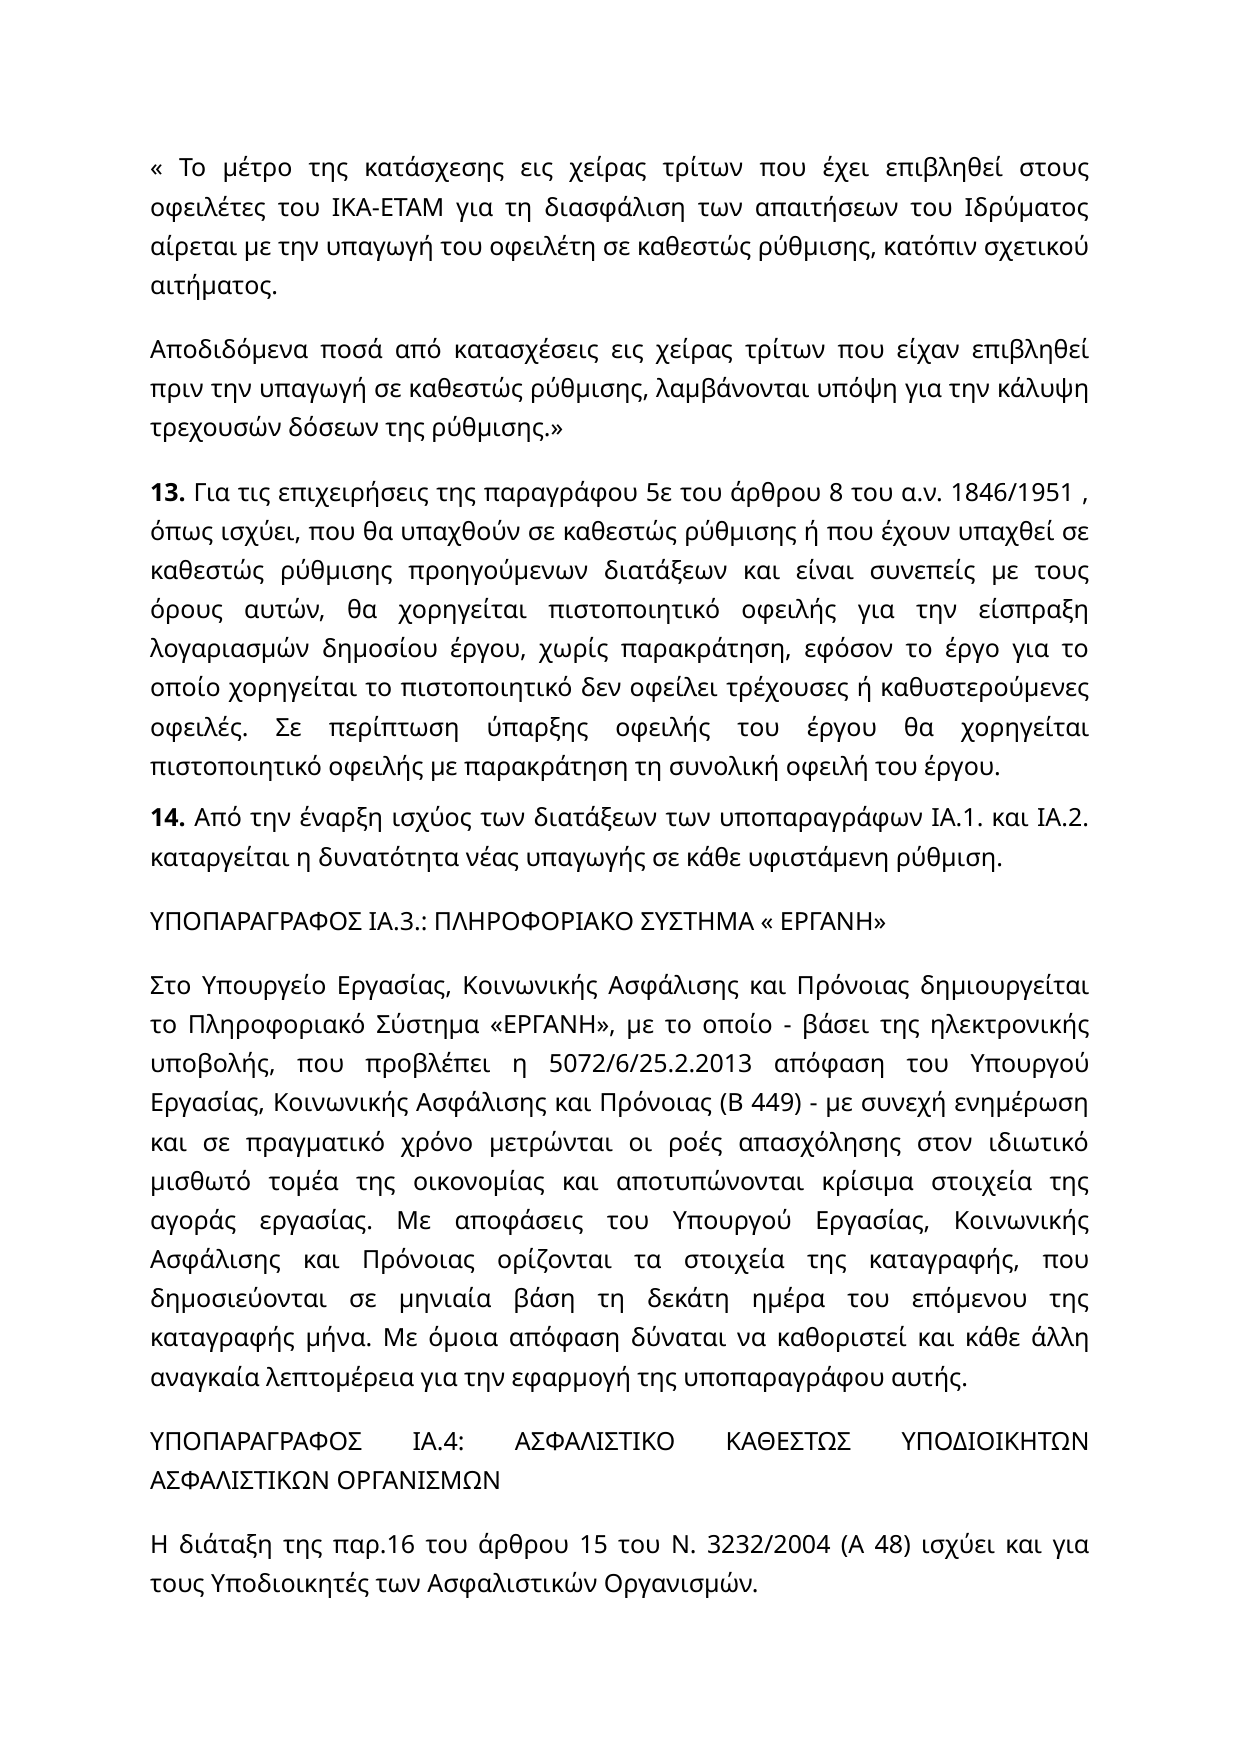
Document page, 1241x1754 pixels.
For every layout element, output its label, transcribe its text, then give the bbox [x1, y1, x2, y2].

text ΥΠΟΠΑΡΑΓΡΑΦΟΣ ΙΑ.3.: ΠΛΗΡΟΦΟΡΙΑΚΟ ΣΥΣΤΗΜΑ « ΕΡΓΑΝΗ» [150, 903, 1090, 937]
text Η διάταξη της παρ.16 του άρθρου 15 του Ν. 3232/2004 (Α 48) ισχύει και για τους Υποδιοικητές των Ασφαλιστικών Οργανισμών. [150, 1527, 1090, 1600]
text 13. Για τις επιχειρήσεις της παραγράφου 5ε του άρθρου 8 του α.ν. 1846/1951 , όπως ισχύει, που θα υπαχθούν σε καθεστώς ρύθμισης ή που έχουν υπαχθεί σε καθεστώς ρύθμισης προηγούμενων διατάξεων και είναι συνεπείς με τους όρους αυτών, θα χορηγείται πιστοποιητικό οφειλής για την είσπραξη λογαριασμών δημοσίου έργου, χωρίς παρακράτηση, εφόσον το έργο για το οποίο χορηγείται το πιστοποιητικό δεν οφείλει τρέχουσες ή καθυστερούμενες οφειλές. Σε περίπτωση ύπαρξης οφειλής του έργου θα χορηγείται πιστοποιητικό οφειλής με παρακράτηση τη συνολική οφειλή του έργου. [150, 474, 1090, 782]
text Στο Υπουργείο Εργασίας, Κοινωνικής Ασφάλισης και Πρόνοιας δημιουργείται το Πληροφοριακό Σύστημα «ΕΡΓΑΝΗ», με το οποίο - βάσει της ηλεκτρονικής υποβολής, που προβλέπει η 5072/6/25.2.2013 απόφαση του Υπουργού Εργασίας, Κοινωνικής Ασφάλισης και Πρόνοιας (Β 449) - με συνεχή ενημέρωση και σε πραγματικό χρόνο μετρώνται οι ροές απασχόλησης στον ιδιωτικό μισθωτό τομέα της οικονομίας και αποτυπώνονται κρίσιμα στοιχεία της αγοράς εργασίας. Με αποφάσεις του Υπουργού Εργασίας, Κοινωνικής Ασφάλισης και Πρόνοιας ορίζονται τα στοιχεία της καταγραφής, που δημοσιεύονται σε μηνιαία βάση τη δεκάτη ημέρα του επόμενου της καταγραφής μήνα. Με όμοια απόφαση δύναται να καθοριστεί και κάθε άλλη αναγκαία λεπτομέρεια για την εφαρμογή της υποπαραγράφου αυτής. [150, 967, 1090, 1393]
text 14. Από την έναρξη ισχύος των διατάξεων των υποπαραγράφων ΙΑ.1. και ΙΑ.2. καταργείται η δυνατότητα νέας υπαγωγής σε κάθε υφιστάμενη ρύθμιση. [150, 800, 1090, 873]
text Αποδιδόμενα ποσά από κατασχέσεις εις χείρας τρίτων που είχαν επιβληθεί πριν την υπαγωγή σε καθεστώς ρύθμισης, λαμβάνονται υπόψη για την κάλυψη τρεχουσών δόσεων της ρύθμισης.» [150, 332, 1090, 444]
text « Το μέτρο της κατάσχεσης εις χείρας τρίτων που έχει επιβληθεί στους οφειλέτες του ΙΚΑ-ΕΤΑΜ για τη διασφάλιση των απαιτήσεων του Ιδρύματος αίρεται με την υπαγωγή του οφειλέτη σε καθεστώς ρύθμισης, κατόπιν σχετικού αιτήματος. [150, 150, 1090, 302]
text ΥΠΟΠΑΡΑΓΡΑΦΟΣ ΙΑ.4: ΑΣΦΑΛΙΣΤΙΚΟ ΚΑΘΕΣΤΩΣ ΥΠΟΔΙΟΙΚΗΤΩΝ ΑΣΦΑΛΙΣΤΙΚΩΝ ΟΡΓΑΝΙΣΜΩΝ [150, 1423, 1090, 1497]
